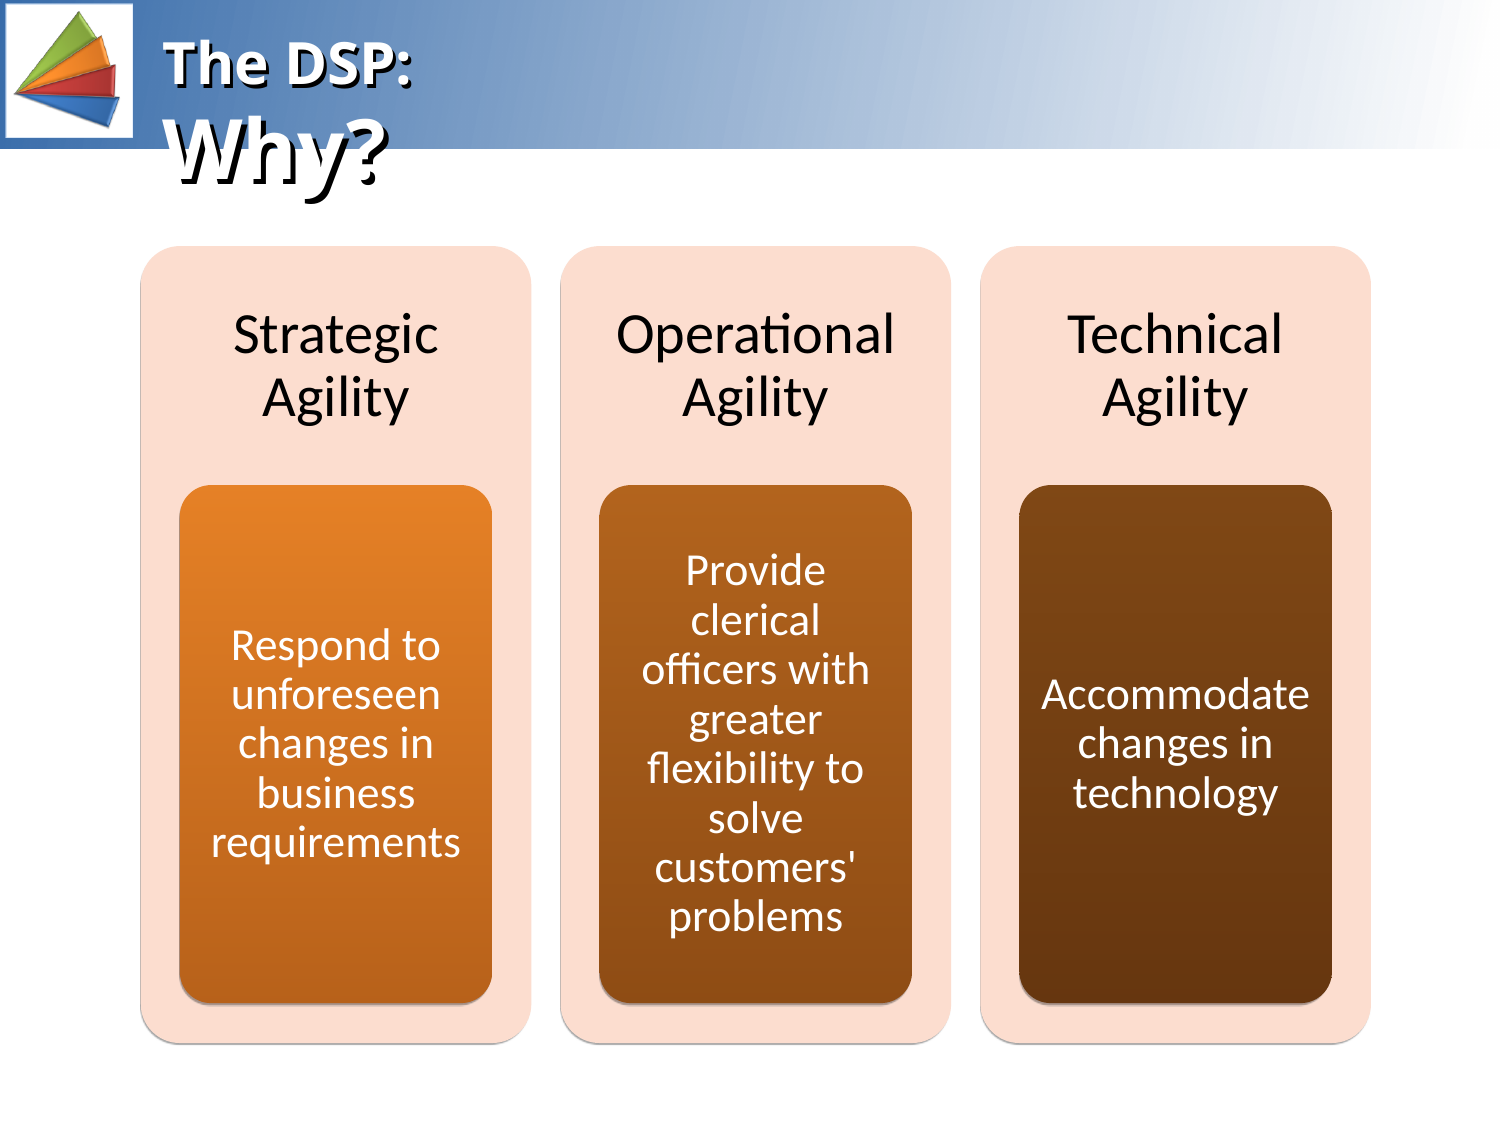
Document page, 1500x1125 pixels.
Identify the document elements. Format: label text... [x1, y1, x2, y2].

title The DSP: Why? [147, 19, 1500, 138]
text_box Accommodate changes in technology [1019, 485, 1332, 1004]
text_box Operational Agility [560, 246, 952, 1044]
text_box Technical Agility [980, 246, 1371, 1044]
text_box Respond to unforeseen changes in business requirements [179, 485, 493, 1004]
text_box Provide clerical officers with greater flexibility to solve customers' problems [599, 485, 913, 1004]
text_box Strategic Agility [140, 246, 532, 1044]
